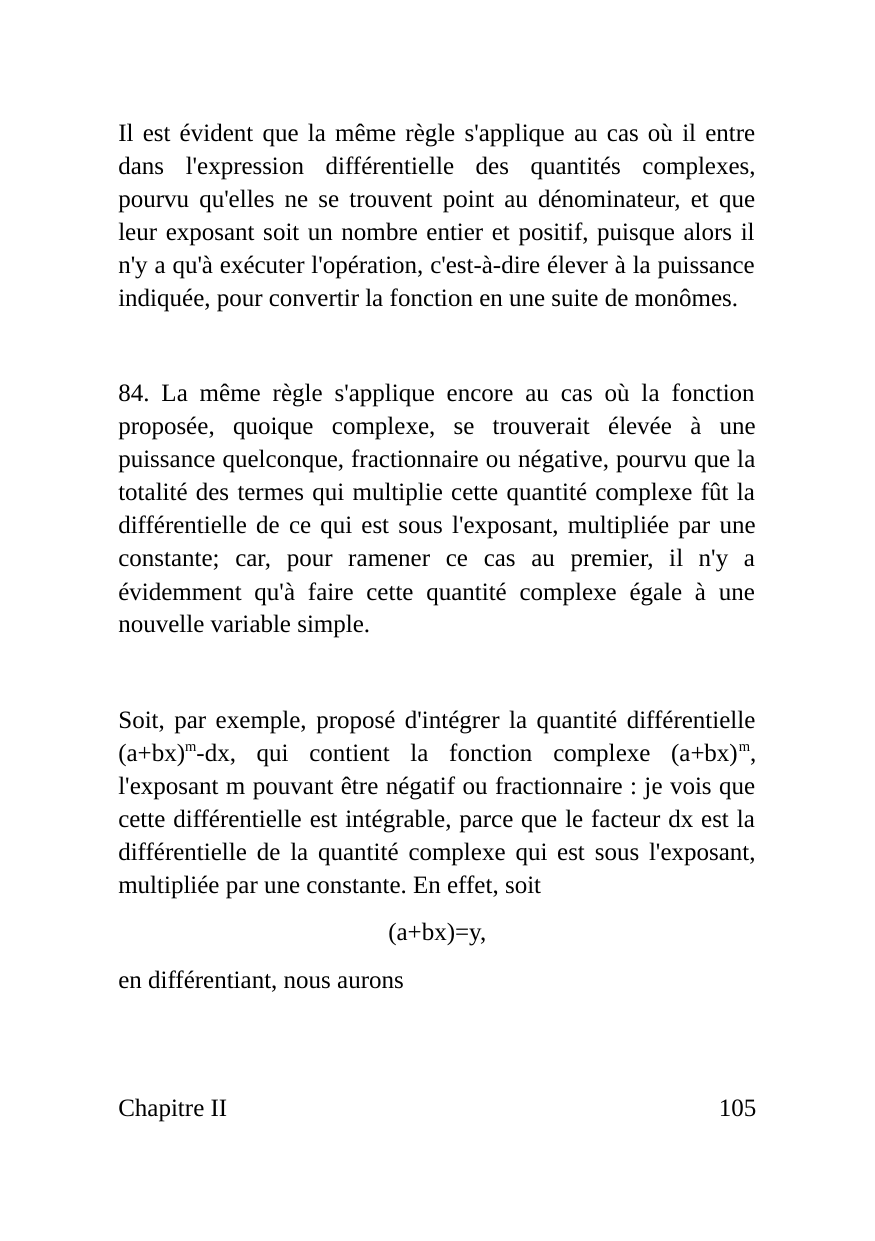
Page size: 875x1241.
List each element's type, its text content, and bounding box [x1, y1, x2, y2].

text en différentiant, nous aurons [118, 965, 756, 994]
text Soit, par exemple, proposé d'intégrer la quantité différentielle (a+bx)m-dx, qui contient la fonction complexe (a+bx)m, l'exposant m pouvant être négatif ou fractionnaire : je vois que cette différentielle est intégrable, parce que le facteur dx est la différentielle de la quantité complexe qui est sous l'exposant, multipliée par une constante. En effet, soit [118, 705, 756, 899]
text Il est évident que la même règle s'applique au cas où il entre dans l'expression différentielle des quantités complexes, pourvu qu'elles ne se trouvent point au dénominateur, et que leur exposant soit un nombre entier et positif, puisque alors il n'y a qu'à exécuter l'opération, c'est-à-dire élever à la puissance indiquée, pour convertir la fonction en une suite de monômes. [118, 118, 756, 312]
text 84. La même règle s'applique encore au cas où la fonction proposée, quoique complexe, se trouverait élevée à une puissance quelconque, fractionnaire ou négative, pourvu que la totalité des termes qui multiplie cette quantité complexe fût la différentielle de ce qui est sous l'exposant, multipliée par une constante; car, pour ramener ce cas au premier, il n'y a évidemment qu'à faire cette quantité complexe égale à une nouvelle variable simple. [118, 378, 756, 638]
text (a+bx)=y, [118, 917, 756, 946]
